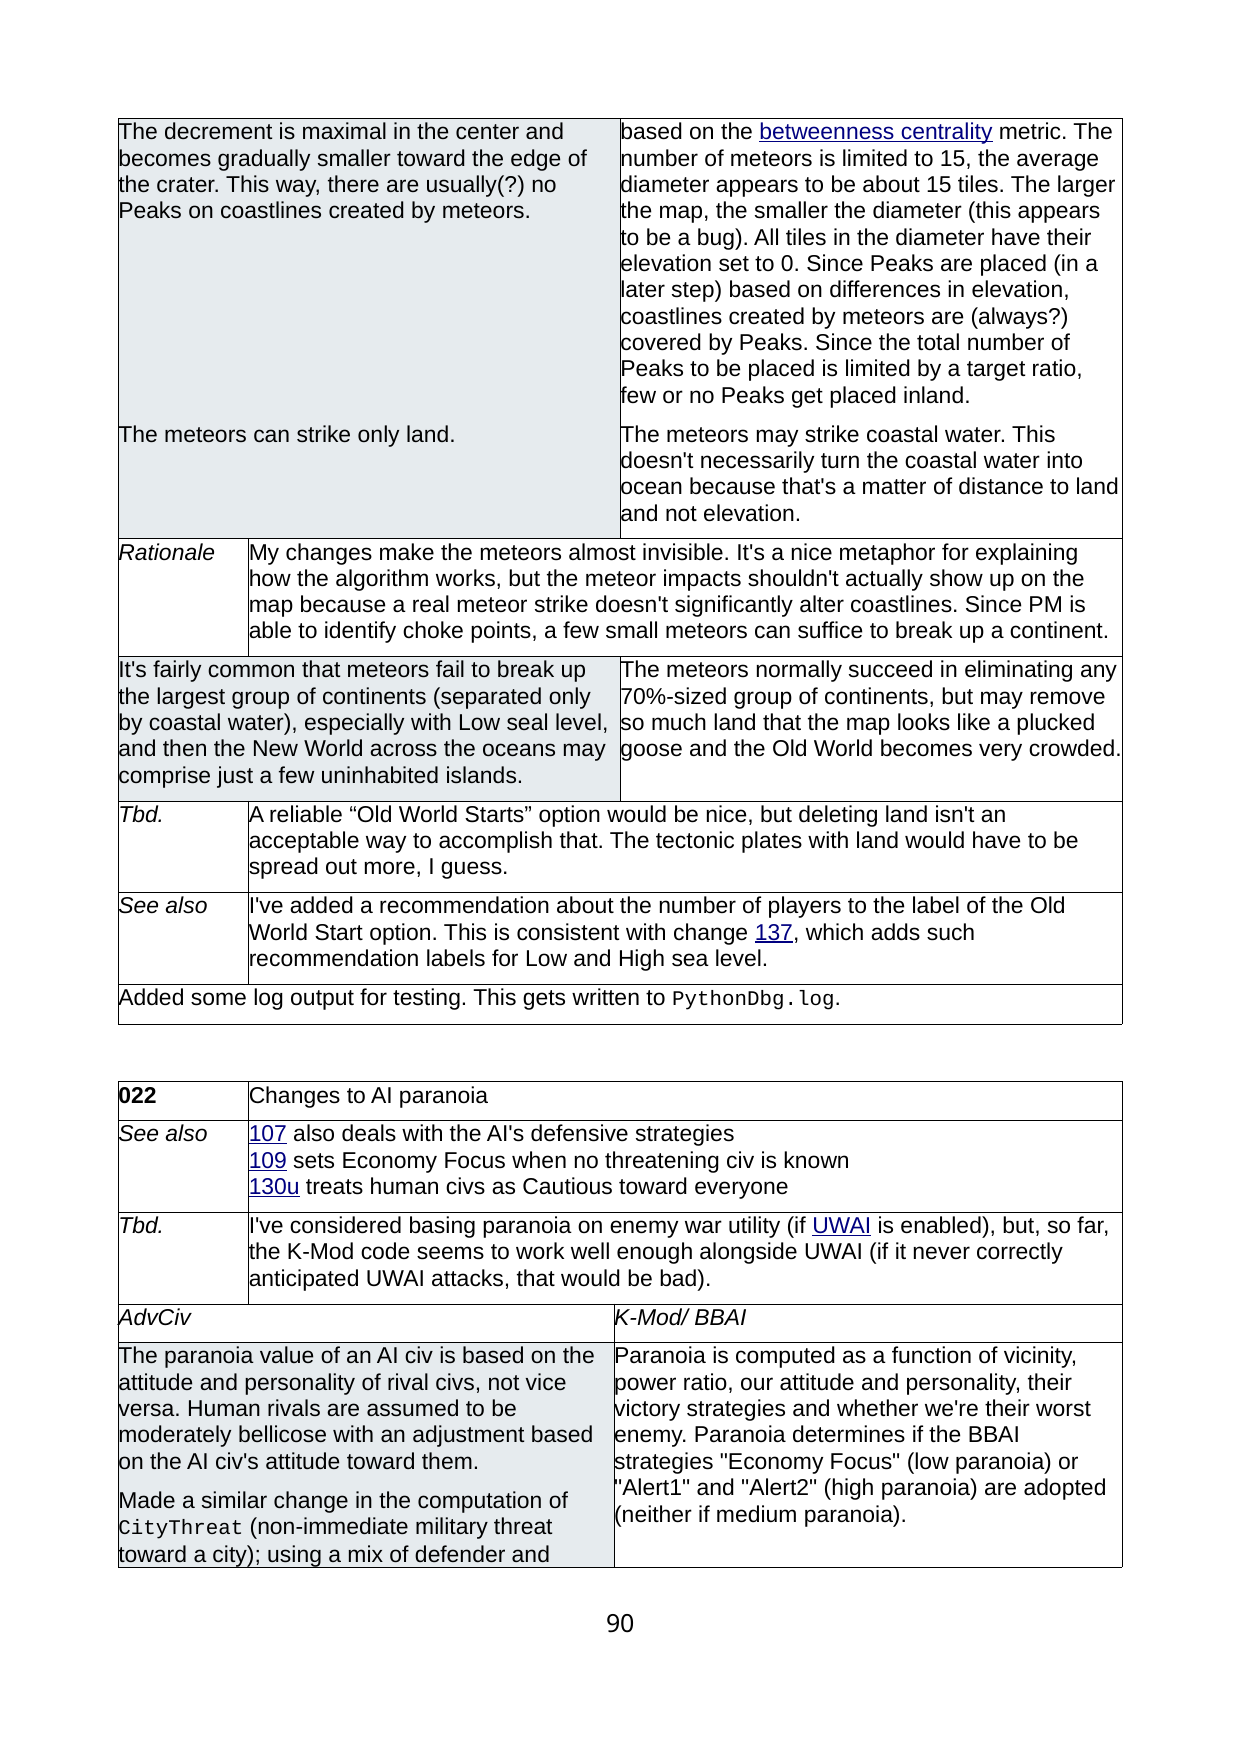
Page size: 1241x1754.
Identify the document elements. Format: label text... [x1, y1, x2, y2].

table_header 022 [119, 1082, 248, 1120]
table_cell AdvCiv [119, 1305, 614, 1342]
table_cell See also [119, 893, 248, 984]
table_cell based on the betweenness centrality metric. The number of meteors is limited to 15, the average diameter appears to be about 15 tiles. The larger the map, the smaller the diameter (this appears to be a bug). All tiles in the diameter have their elevation set to 0. Since Peaks are placed (in a later step) based on differences in elevation, coastlines created by meteors are (always?) covered by Peaks. Since the total number of Peaks to be placed is limited by a target ratio, few or no Peaks get placed inland. The meteors may strike coastal water. This doesn't necessarily turn the coastal water into ocean because that's a matter of distance to land and not elevation. [621, 119, 1122, 538]
table_cell It's fairly common that meteors fail to break up the largest group of continents (separated only by coastal water), especially with Low seal level, and then the New World across the oceans may comprise just a few uninhabited islands. [119, 657, 620, 801]
table_cell The decrement is maximal in the center and becomes gradually smaller toward the edge of the crater. This way, there are usually(?) no Peaks on coastlines created by meteors. The meteors can strike only land. [119, 119, 620, 538]
table_cell K-Mod/ BBAI [615, 1305, 1122, 1342]
table_cell A reliable “Old World Starts” option would be nice, but deleting land isn't an acceptable way to accomplish that. The tectonic plates with land would have to be spread out more, I guess. [249, 802, 1122, 892]
table_cell I've added a recommendation about the number of players to the label of the Old World Start option. This is consistent with change 137, which adds such recommendation labels for Low and High sea level. [249, 893, 1122, 984]
table_cell I've considered basing paranoia on enemy war utility (if UWAI is enabled), but, so far, the K-Mod code seems to work well enough alongside UWAI (if it never correctly anticipated UWAI attacks, that would be bad). [249, 1213, 1122, 1303]
table_cell Paranoia is computed as a function of vicinity, power ratio, our attitude and personality, their victory strategies and whether we're their worst enemy. Paranoia determines if the BBAI strategies "Economy Focus" (low paranoia) or "Alert1" and "Alert2" (high paranoia) are adopted (neither if medium paranoia). [615, 1343, 1122, 1567]
table_cell See also [119, 1121, 248, 1212]
table_cell 107 also deals with the AI's defensive strategies 109 sets Economy Focus when no threatening civ is known 130u treats human civs as Cautious toward everyone [249, 1121, 1122, 1212]
table_cell Added some log output for testing. This gets written to PythonDbg.log. [119, 985, 1122, 1024]
table_header Changes to AI paranoia [249, 1082, 1122, 1120]
table_cell Tbd. [119, 802, 248, 892]
table_cell Rationale [119, 539, 248, 656]
table_cell My changes make the meteors almost invisible. It's a nice metaphor for explaining how the algorithm works, but the meteor impacts shouldn't actually show up on the map because a real meteor strike doesn't significantly alter coastlines. Since PM is able to identify choke points, a few small meteors can suffice to break up a continent. [249, 539, 1122, 656]
table_cell The meteors normally succeed in eliminating any 70%-sized group of continents, but may remove so much land that the map looks like a plucked goose and the Old World becomes very crowded. [621, 657, 1122, 801]
table_cell Tbd. [119, 1213, 248, 1303]
table_cell The paranoia value of an AI civ is based on the attitude and personality of rival civs, not vice versa. Human rivals are assumed to be moderately bellicose with an adjustment based on the AI civ's attitude toward them. Made a similar change in the computation of CityThreat (non-immediate military threat toward a city); using a mix of defender and [119, 1343, 614, 1567]
